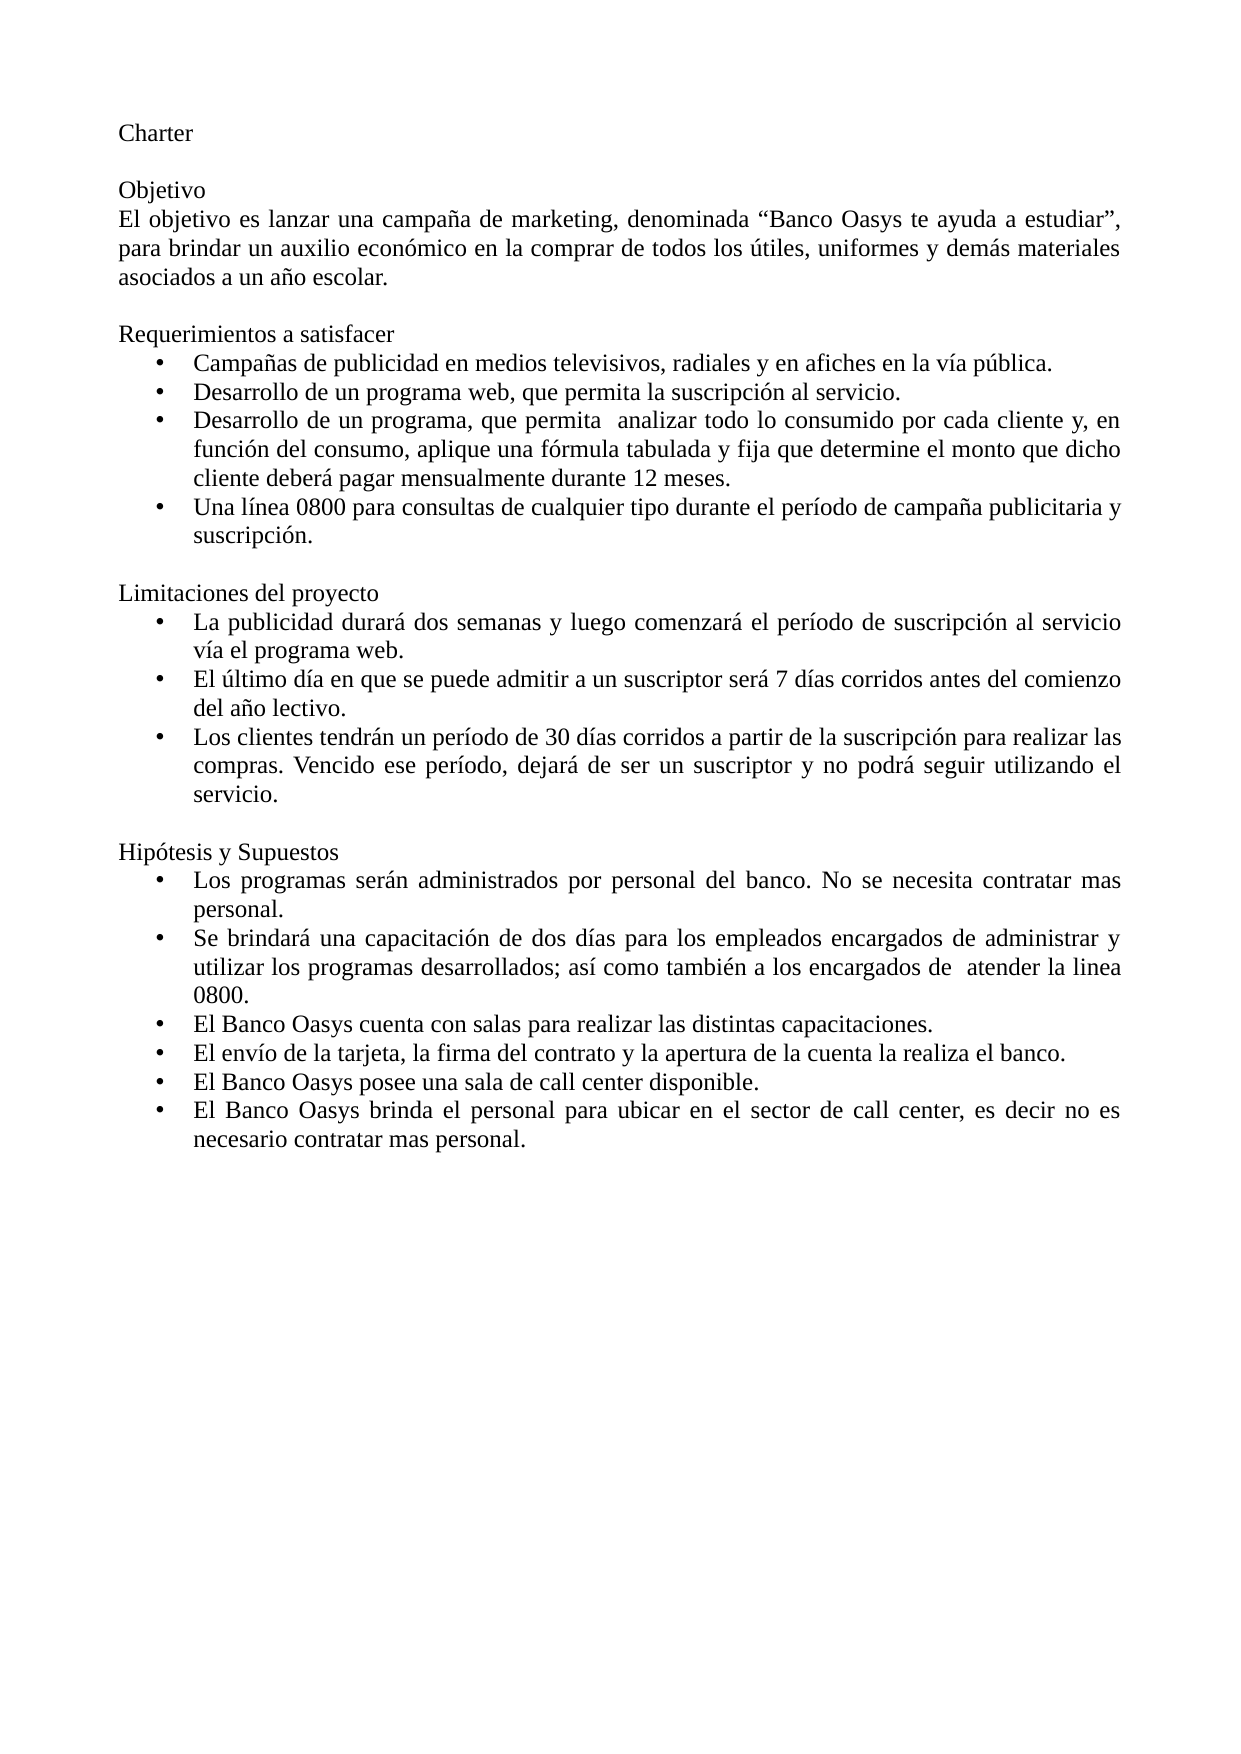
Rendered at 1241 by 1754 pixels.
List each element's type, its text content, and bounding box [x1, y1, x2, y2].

text Limitaciones del proyecto [118, 578, 1122, 607]
list El último día en que se puede admitir a un suscriptor será 7 días corridos antes del comienzo del año lectivo. [156, 664, 1122, 722]
list Se brindará una capacitación de dos días para los empleados encargados de administrar y utilizar los programas desarrollados; así como también a los encargados de atender la linea 0800. [156, 923, 1122, 1009]
list El envío de la tarjeta, la firma del contrato y la apertura de la cuenta la realiza el banco. [156, 1038, 1122, 1067]
list Los clientes tendrán un período de 30 días corridos a partir de la suscripción para realizar las compras. Vencido ese período, dejará de ser un suscriptor y no podrá seguir utilizando el servicio. [156, 722, 1122, 808]
text El objetivo es lanzar una campaña de marketing, denominada “Banco Oasys te ayuda a estudiar”, para brindar un auxilio económico en la comprar de todos los útiles, uniformes y demás materiales asociados a un año escolar. [118, 204, 1122, 291]
list El Banco Oasys brinda el personal para ubicar en el sector de call center, es decir no es necesario contratar mas personal. [156, 1096, 1122, 1153]
list La publicidad durará dos semanas y luego comenzará el período de suscripción al servicio vía el programa web. [156, 607, 1122, 664]
text Requerimientos a satisfacer [118, 319, 1122, 348]
list Desarrollo de un programa web, que permita la suscripción al servicio. [156, 377, 1122, 406]
list Los programas serán administrados por personal del banco. No se necesita contratar mas personal. [156, 866, 1122, 923]
text Objetivo [118, 176, 1122, 204]
list El Banco Oasys posee una sala de call center disponible. [156, 1067, 1122, 1096]
list El Banco Oasys cuenta con salas para realizar las distintas capacitaciones. [156, 1009, 1122, 1038]
list Una línea 0800 para consultas de cualquier tipo durante el período de campaña publicitaria y suscripción. [156, 492, 1122, 549]
list Campañas de publicidad en medios televisivos, radiales y en afiches en la vía pública. [156, 348, 1122, 377]
text Charter [118, 118, 1122, 147]
list Desarrollo de un programa, que permita analizar todo lo consumido por cada cliente y, en función del consumo, aplique una fórmula tabulada y fija que determine el monto que dicho cliente deberá pagar mensualmente durante 12 meses. [156, 406, 1122, 492]
text Hipótesis y Supuestos [118, 837, 1122, 866]
